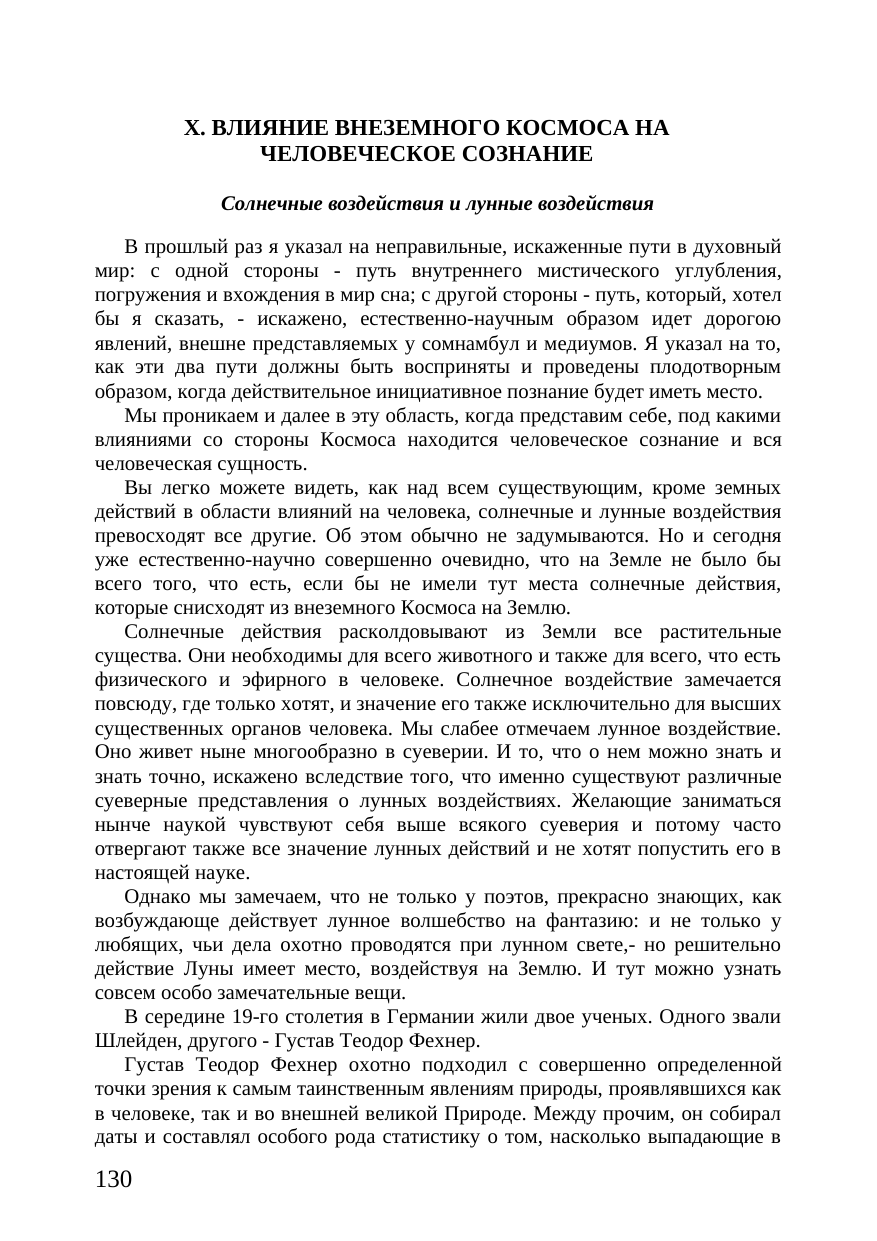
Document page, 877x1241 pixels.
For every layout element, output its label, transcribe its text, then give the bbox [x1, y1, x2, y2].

text В середине 19-го столетия в Германии жили двое ученых. Одного звали Шлейден, другого - Густав Теодор Фехнер. [94, 1004, 782, 1052]
text Вы легко можете видеть, как над всем существующим, кроме земных действий в области влияний на человека, солнечные и лунные воздействия превосходят все другие. Об этом обычно не задумываются. Но и сегодня уже естественно-научно совершенно очевидно, что на Земле не было бы всего того, что есть, если бы не имели тут места солнечные действия, которые снисходят из внеземного Космоса на Землю. [94, 475, 782, 619]
subtitle X. ВЛИЯНИЕ ВНЕЗЕМНОГО КОСМОСА НА ЧЕЛОВЕЧЕСКОЕ СОЗНАНИЕ [168, 114, 685, 166]
text Солнечные действия расколдовывают из Земли все растительные существа. Они необходимы для всего животного и также для всего, что есть физического и эфирного в человеке. Солнечное воздействие замечается повсюду, где только хотят, и значение его также исключительно для высших существенных органов человека. Мы слабее отмечаем лунное воздействие. Оно живет ныне многообразно в суеверии. И то, что о нем можно знать и знать точно, искажено вследствие того, что именно существуют различные суеверные представления о лунных воздействиях. Желающие заниматься нынче наукой чувствуют себя выше всякого суеверия и потому часто отвергают также все значение лунных действий и не хотят попустить его в настоящей науке. [94, 619, 782, 884]
text В прошлый раз я указал на неправильные, искаженные пути в духовный мир: с одной стороны - путь внутреннего мистического углубления, погружения и вхождения в мир сна; с другой стороны - путь, который, хотел бы я сказать, - искажено, естественно-научным образом идет дорогою явлений, внешне представляемых у сомнамбул и медиумов. Я указал на то, как эти два пути должны быть восприняты и проведены плодотворным образом, когда действительное инициативное познание будет иметь место. [94, 234, 782, 403]
text Мы проникаем и далее в эту область, когда представим себе, под какими влияниями со стороны Космоса находится человеческое сознание и вся человеческая сущность. [94, 403, 782, 475]
text Однако мы замечаем, что не только у поэтов, прекрасно знающих, как возбуждающе действует лунное волшебство на фантазию: и не только у любящих, чьи дела охотно проводятся при лунном свете,- но решительно действие Луны имеет место, воздействуя на Землю. И тут можно узнать совсем особо замечательные вещи. [94, 884, 782, 1004]
subtitle Солнечные воздействия и лунные воздействия [94, 191, 782, 215]
text Густав Теодор Фехнер охотно подходил с совершенно определенной точки зрения к самым таинственным явлениям природы, проявлявшихся как в человеке, так и во внешней великой Природе. Между прочим, он собирал даты и составлял особого рода статистику о том, насколько выпадающие в [94, 1052, 782, 1148]
